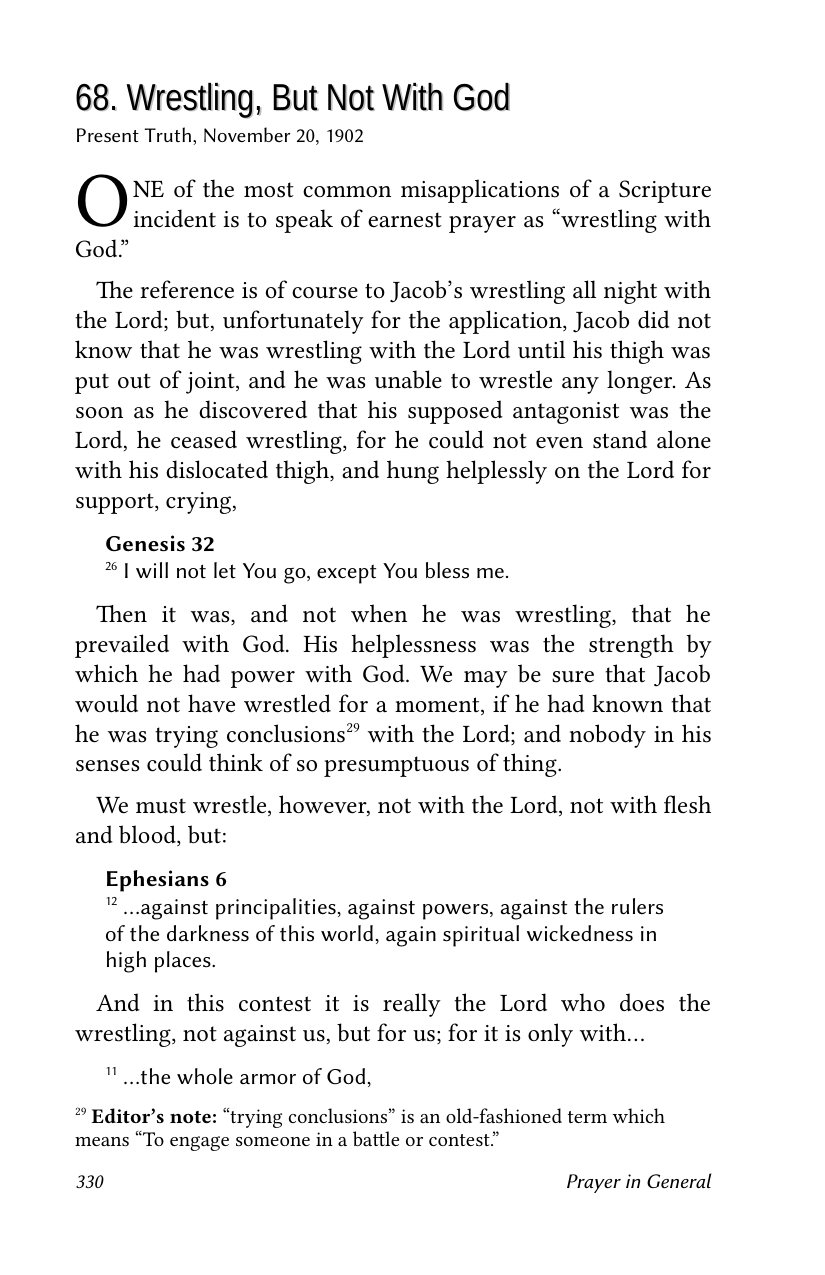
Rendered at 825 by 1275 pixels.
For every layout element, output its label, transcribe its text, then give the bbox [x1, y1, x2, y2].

text 11 ...the whole armor of God, [105, 1064, 682, 1090]
text We must wrestle, however, not with the Lord, not with flesh and blood, but: [75, 791, 712, 850]
text The reference is of course to Jacob’s wrestling all night with the Lord; but, unfortunately for the application, Jacob did not know that he was wrestling with the Lord until his thigh was put out of joint, and he was unable to wrestle any longer. As soon as he discovered that his supposed antagonist was the Lord, he ceased wrestling, for he could not even stand alone with his dislocated thigh, and hung helplessly on the Lord for support, crying, [75, 277, 712, 514]
title Wrestling, But Not With God [75, 75, 712, 118]
text Then it was, and not when he was wrestling, that he prevailed with God. His helplessness was the strength by which he had power with God. We may be sure that Jacob would not have wrestled for a moment, if he had known that he was trying conclusions with the Lord; and nobody in his senses could think of so presumptuous of thing. [75, 600, 712, 778]
text 26 I will not let You go, except You bless me. [105, 558, 682, 584]
text And in this contest it is really the Lord who does the wrestling, not against us, but for us; for it is only with… [75, 989, 712, 1047]
text Genesis 32 [105, 531, 712, 557]
text 12 ...against principalities, against powers, against the rulers of the darkness of this world, again spiritual wickedness in high places. [105, 894, 682, 973]
text Ephesians 6 [105, 866, 712, 892]
text Editor’s note: “trying conclusions” is an old-fashioned term which means “To engage someone in a battle or contest.” [75, 1104, 712, 1152]
text ONE of the most common misapplications of a Scripture incident is to speak of earnest prayer as “wrestling with God.” [75, 175, 712, 263]
text Present Truth, November 20, 1902 [75, 124, 712, 148]
